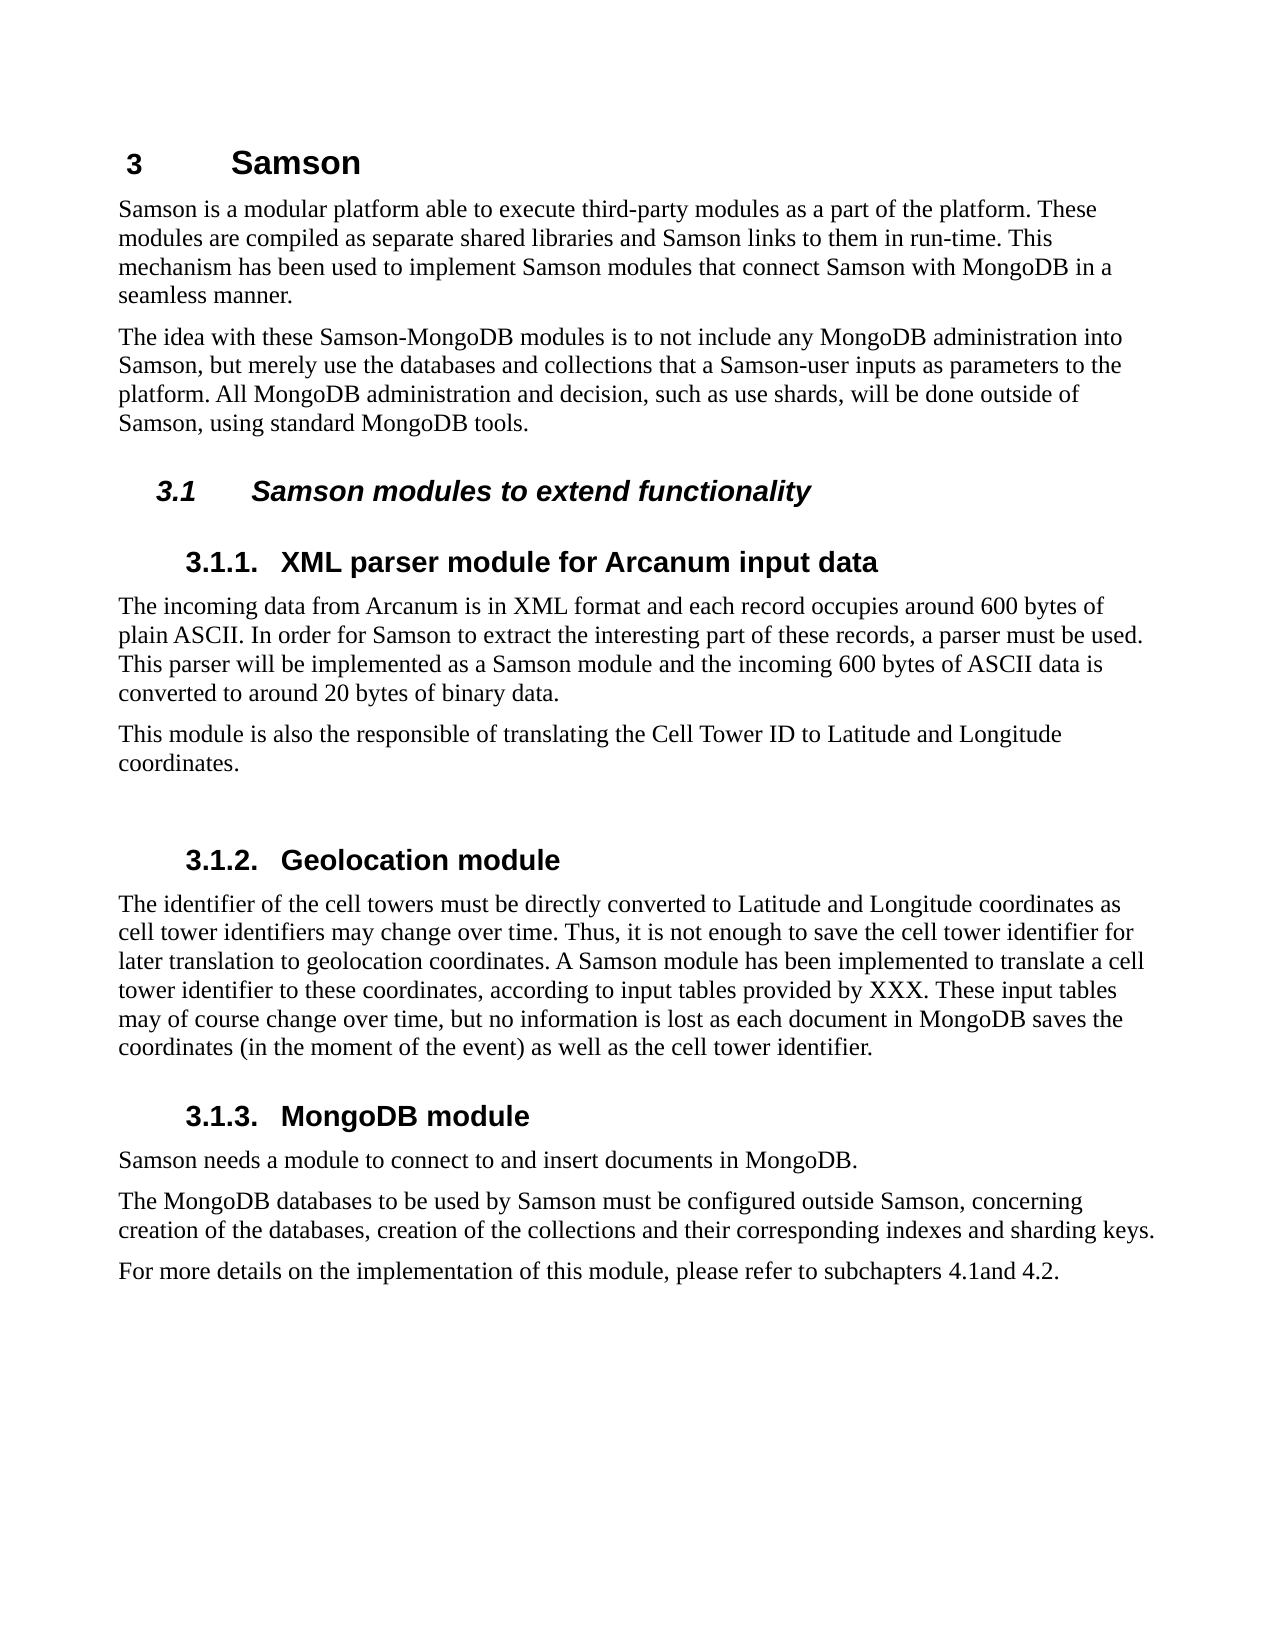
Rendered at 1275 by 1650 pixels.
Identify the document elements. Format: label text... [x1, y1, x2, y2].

text The idea with these Samson-MongoDB modules is to not include any MongoDB administration into Samson, but merely use the databases and collections that a Samson-user inputs as parameters to the platform. All MongoDB administration and decision, such as use shards, will be done outside of Samson, using standard MongoDB tools. [118, 322, 1157, 437]
text This module is also the responsible of translating the Cell Tower ID to Latitude and Longitude coordinates. [118, 719, 1157, 776]
text Samson needs a module to connect to and insert documents in MongoDB. [118, 1145, 1157, 1173]
subtitle Samson [118, 143, 1157, 182]
subtitle Samson modules to extend functionality [148, 474, 1157, 508]
text Samson is a modular platform able to execute third-party modules as a part of the platform. These modules are compiled as separate shared libraries and Samson links to them in run-time. This mechanism has been used to implement Samson modules that connect Samson with MongoDB in a seamless manner. [118, 194, 1157, 309]
text The incoming data from Arcanum is in XML format and each record occupies around 600 bytes of plain ASCII. In order for Samson to extract the interesting part of these records, a parser must be used. This parser will be implemented as a Samson module and the incoming 600 bytes of ASCII data is converted to around 20 bytes of binary data. [118, 591, 1157, 706]
subtitle MongoDB module [177, 1099, 1157, 1132]
text The MongoDB databases to be used by Samson must be configured outside Samson, concerning creation of the databases, creation of the collections and their corresponding indexes and sharding keys. [118, 1186, 1157, 1243]
text For more details on the implementation of this module, please refer to subchapters 4.1and 4.2. [118, 1256, 1157, 1285]
subtitle Geolocation module [177, 843, 1157, 876]
subtitle XML parser module for Arcanum input data [177, 545, 1157, 579]
text The identifier of the cell towers must be directly converted to Latitude and Longitude coordinates as cell tower identifiers may change over time. Thus, it is not enough to save the cell tower identifier for later translation to geolocation coordinates. A Samson module has been implemented to translate a cell tower identifier to these coordinates, according to input tables provided by XXX. These input tables may of course change over time, but no information is lost as each document in MongoDB saves the coordinates (in the moment of the event) as well as the cell tower identifier. [118, 889, 1157, 1061]
